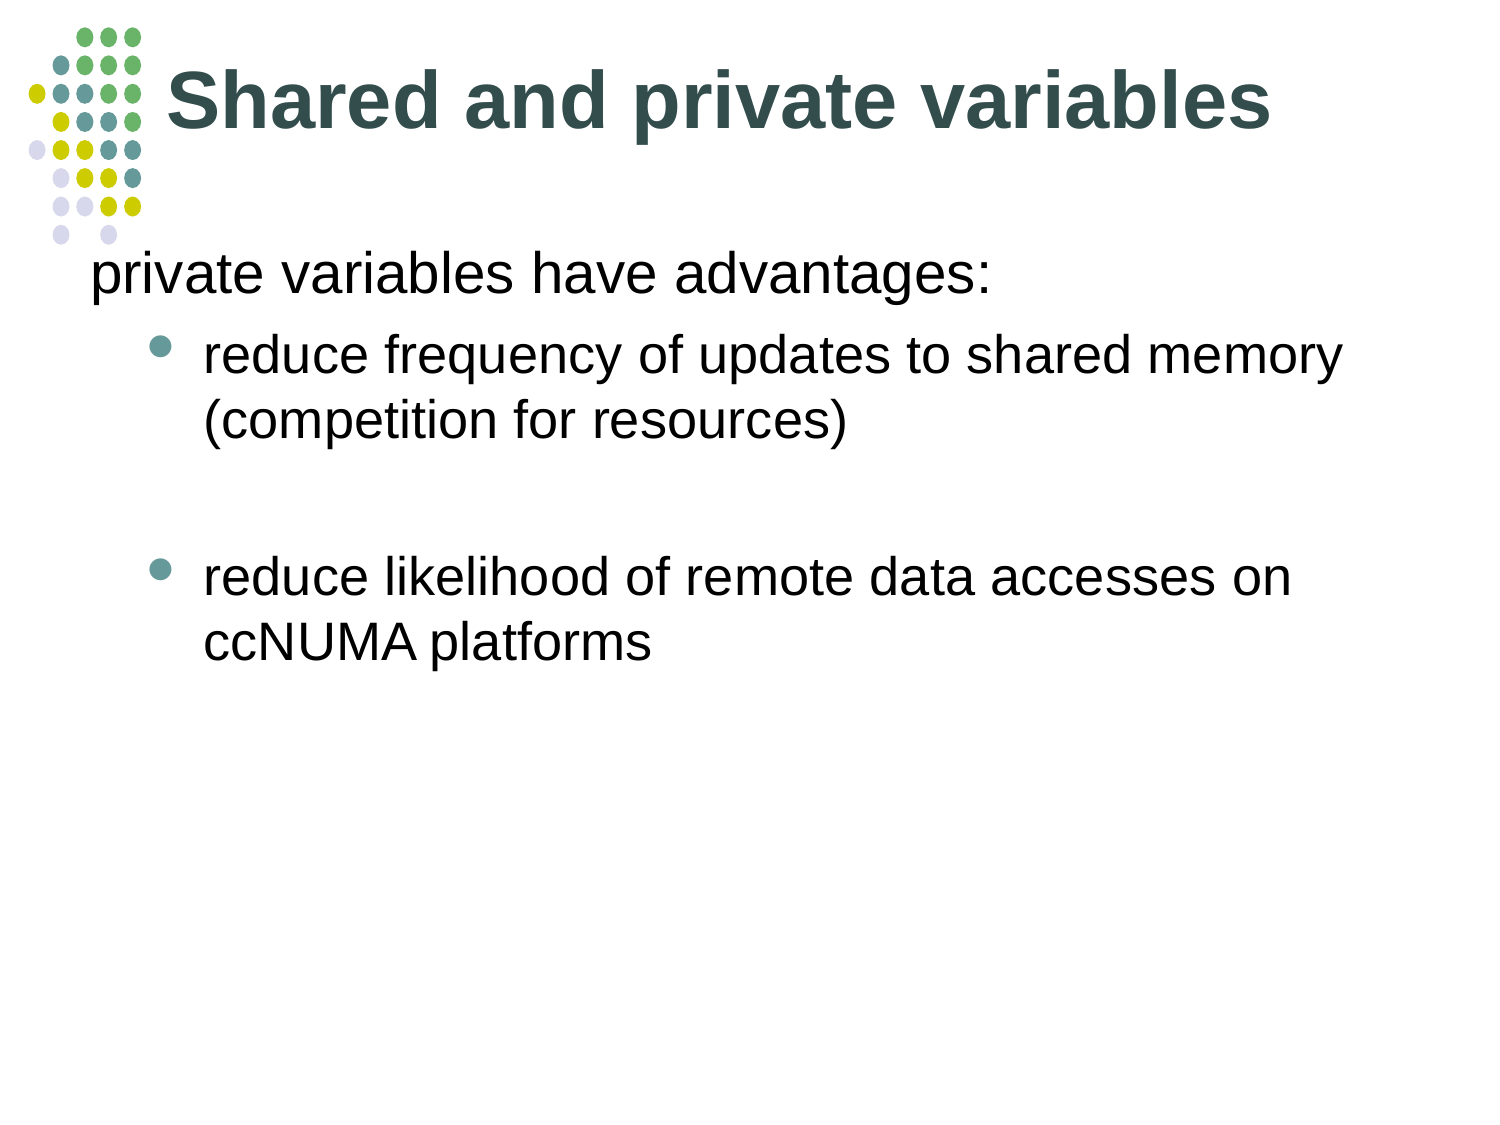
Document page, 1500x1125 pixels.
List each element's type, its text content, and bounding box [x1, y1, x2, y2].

list private variables have advantages: reduce frequency of updates to shared memory (competition for resources) reduce likelihood of remote data accesses on ccNUMA platforms [75, 228, 1426, 1006]
title Shared and private variables [151, 40, 1390, 176]
